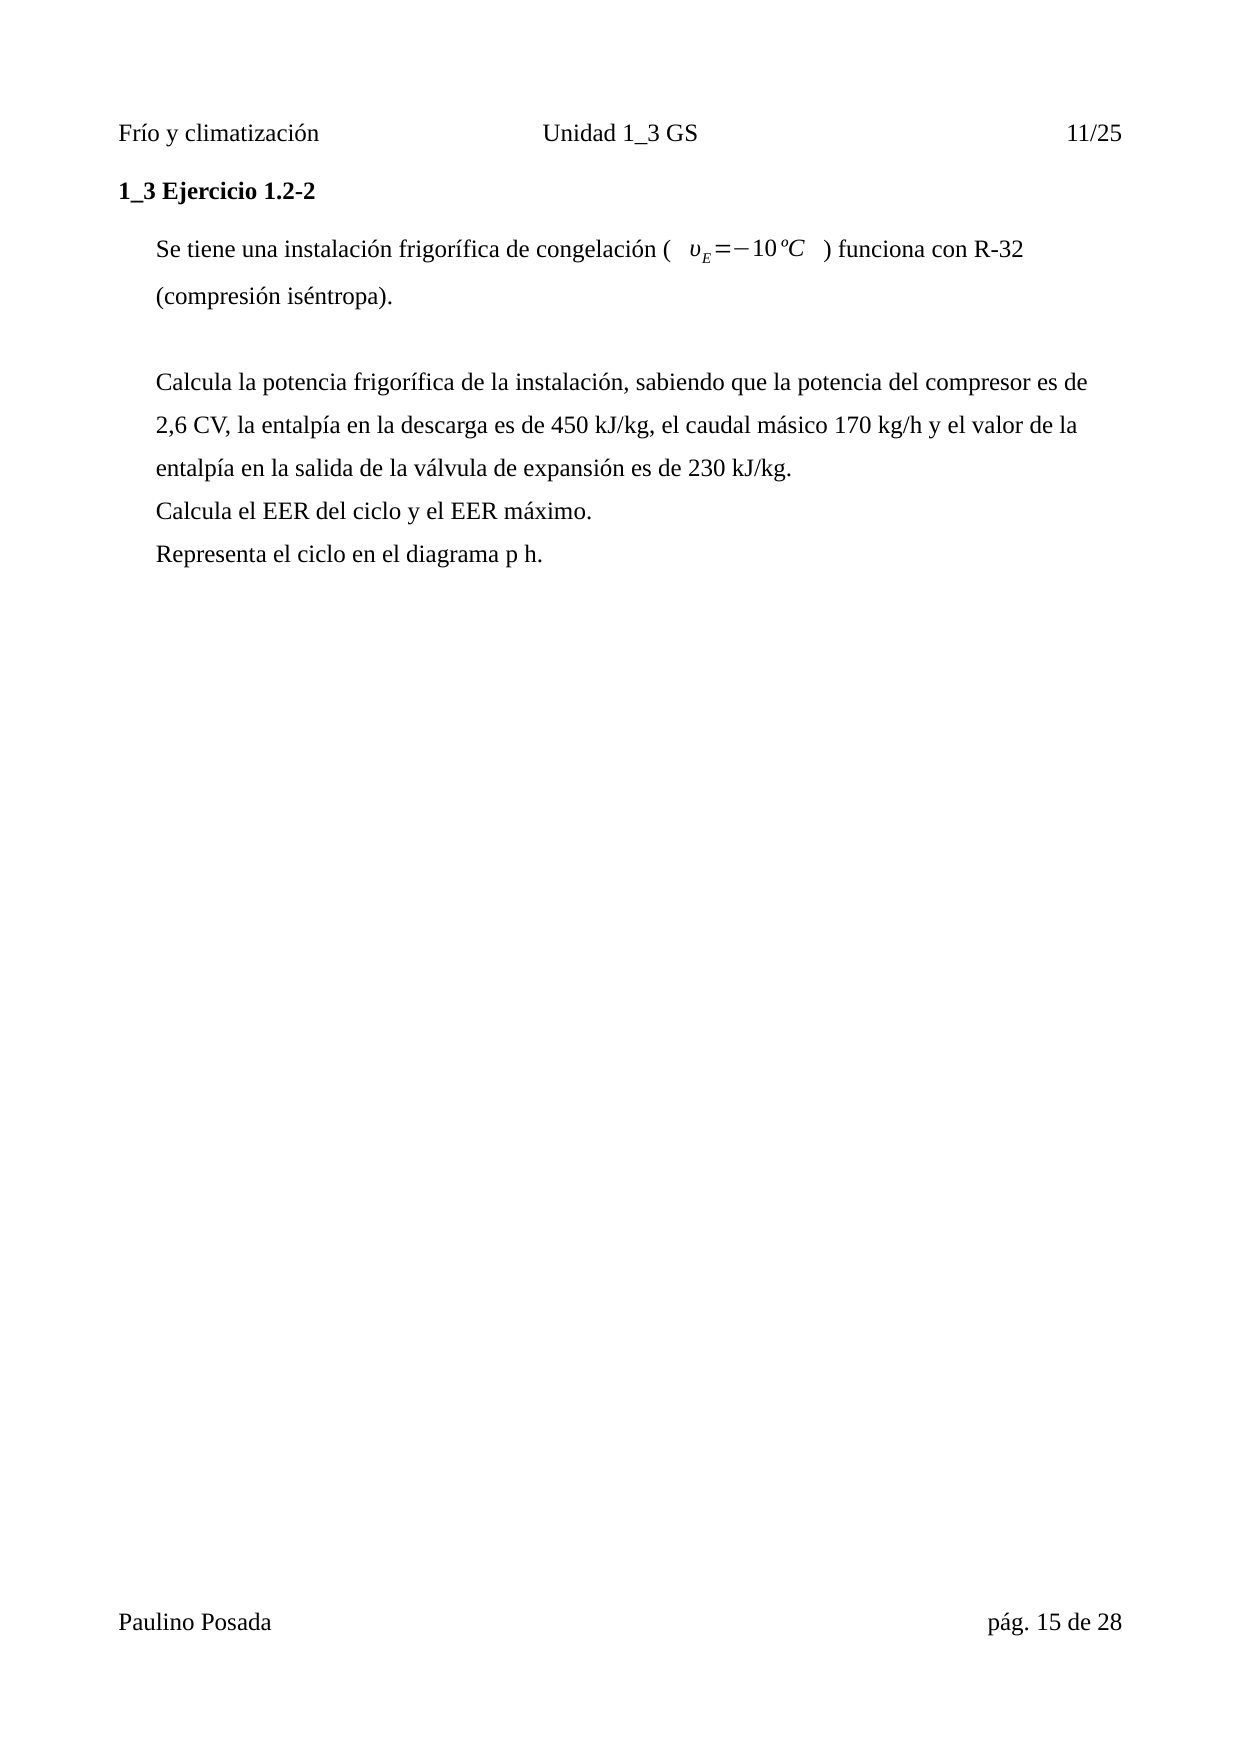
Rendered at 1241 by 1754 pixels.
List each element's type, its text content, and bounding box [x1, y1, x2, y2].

text Calcula la potencia frigorífica de la instalación, sabiendo que la potencia del compresor es de 2,6 CV, la entalpía en la descarga es de 450 kJ/kg, el caudal másico 170 kg/h y el valor de la entalpía en la salida de la válvula de expansión es de 230 kJ/kg. [156, 367, 1122, 482]
text Calcula el EER del ciclo y el EER máximo. [156, 496, 1122, 525]
text 1_3 Ejercicio 1.2-2 [118, 176, 1122, 205]
text Representa el ciclo en el diagrama p h. [156, 539, 1122, 568]
text Se tiene una instalación frigorífica de congelación () funciona con R-32 (compresión iséntropa). [156, 234, 1122, 309]
